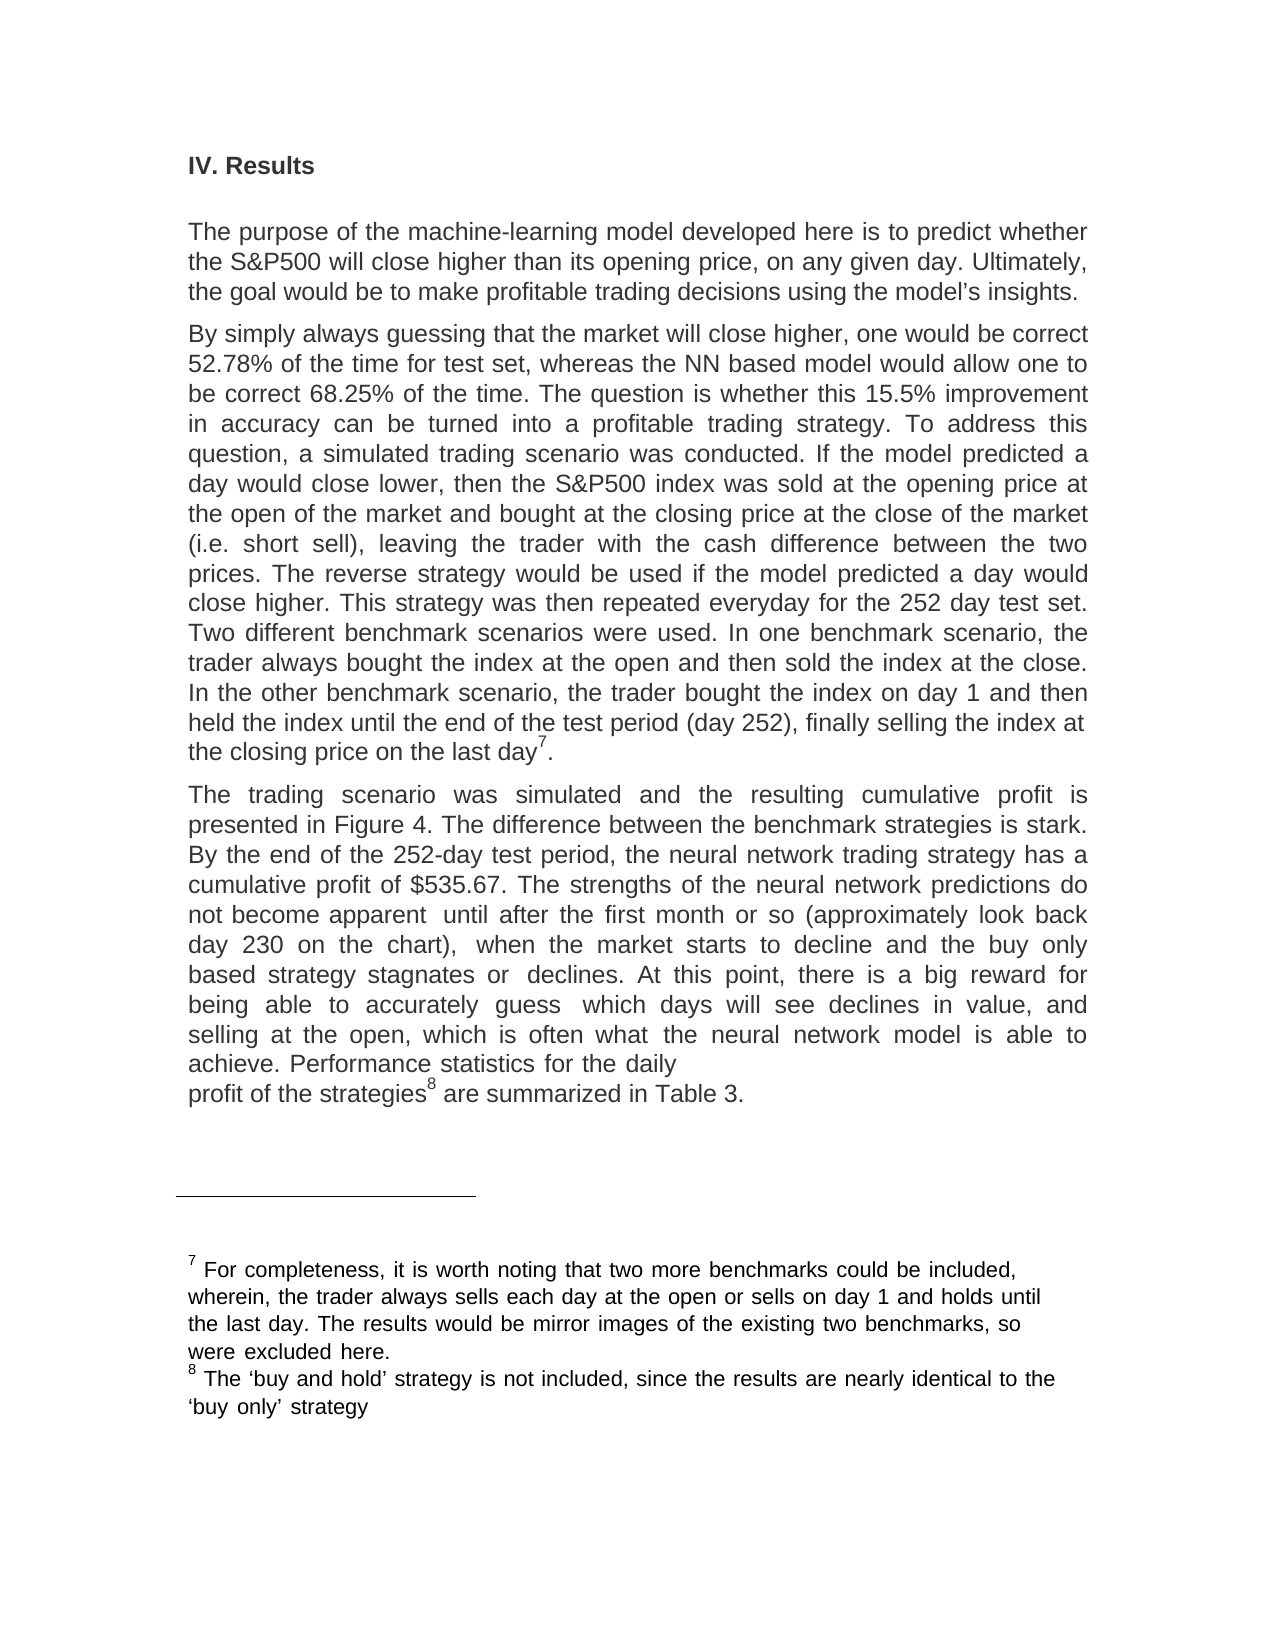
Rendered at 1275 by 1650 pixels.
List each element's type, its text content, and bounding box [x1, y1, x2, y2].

text The purpose of the machine-learning model developed here is to predict whether the S&P500 will close higher than its opening price, on any given day. Ultimately, the goal would be to make profitable trading decisions using the model’s insights. [188, 217, 1088, 306]
text the closing price on the last day7. [188, 738, 1100, 767]
text 7 For completeness, it is worth noting that two more benchmarks could be included, wherein, the trader always sells each day at the open or sells on day 1 and holds until the last day. The results would be mirror images of the existing two benchmarks, so were excluded here. [188, 1251, 1067, 1364]
text 8 The ‘buy and hold’ strategy is not included, since the results are nearly identical to the [188, 1366, 1100, 1391]
text profit of the strategies8 are summarized in Table 3. [188, 1079, 1100, 1108]
text The trading scenario was simulated and the resulting cumulative profit is presented in Figure 4. The difference between the benchmark strategies is stark. By the end of the 252-day test period, the neural network trading strategy has a cumulative profit of $535.67. The strengths of the neural network predictions do not become apparent until after the first month or so (approximately look back day 230 on the chart), when the market starts to decline and the buy only based strategy stagnates or declines. At this point, there is a big reward for being able to accurately guess which days will see declines in value, and selling at the open, which is often what the neural network model is able to achieve. Performance statistics for the daily [188, 780, 1088, 1078]
text ‘buy only’ strategy [188, 1393, 1100, 1419]
text By simply always guessing that the market will close higher, one would be correct 52.78% of the time for test set, whereas the NN based model would allow one to be correct 68.25% of the time. The question is whether this 15.5% improvement in accuracy can be turned into a profitable trading strategy. To address this question, a simulated trading scenario was conducted. If the model predicted a day would close lower, then the S&P500 index was sold at the opening price at the open of the market and bought at the closing price at the close of the market (i.e. short sell), leaving the trader with the cash difference between the two prices. The reverse strategy would be used if the model predicted a day would close higher. This strategy was then repeated everyday for the 252 day test set. Two different benchmark scenarios were used. In one benchmark scenario, the trader always bought the index at the open and then sold the index at the close. In the other benchmark scenario, the trader bought the index on day 1 and then held the index until the end of the test period (day 252), finally selling the index at [188, 319, 1088, 737]
text IV. Results [188, 151, 1100, 180]
